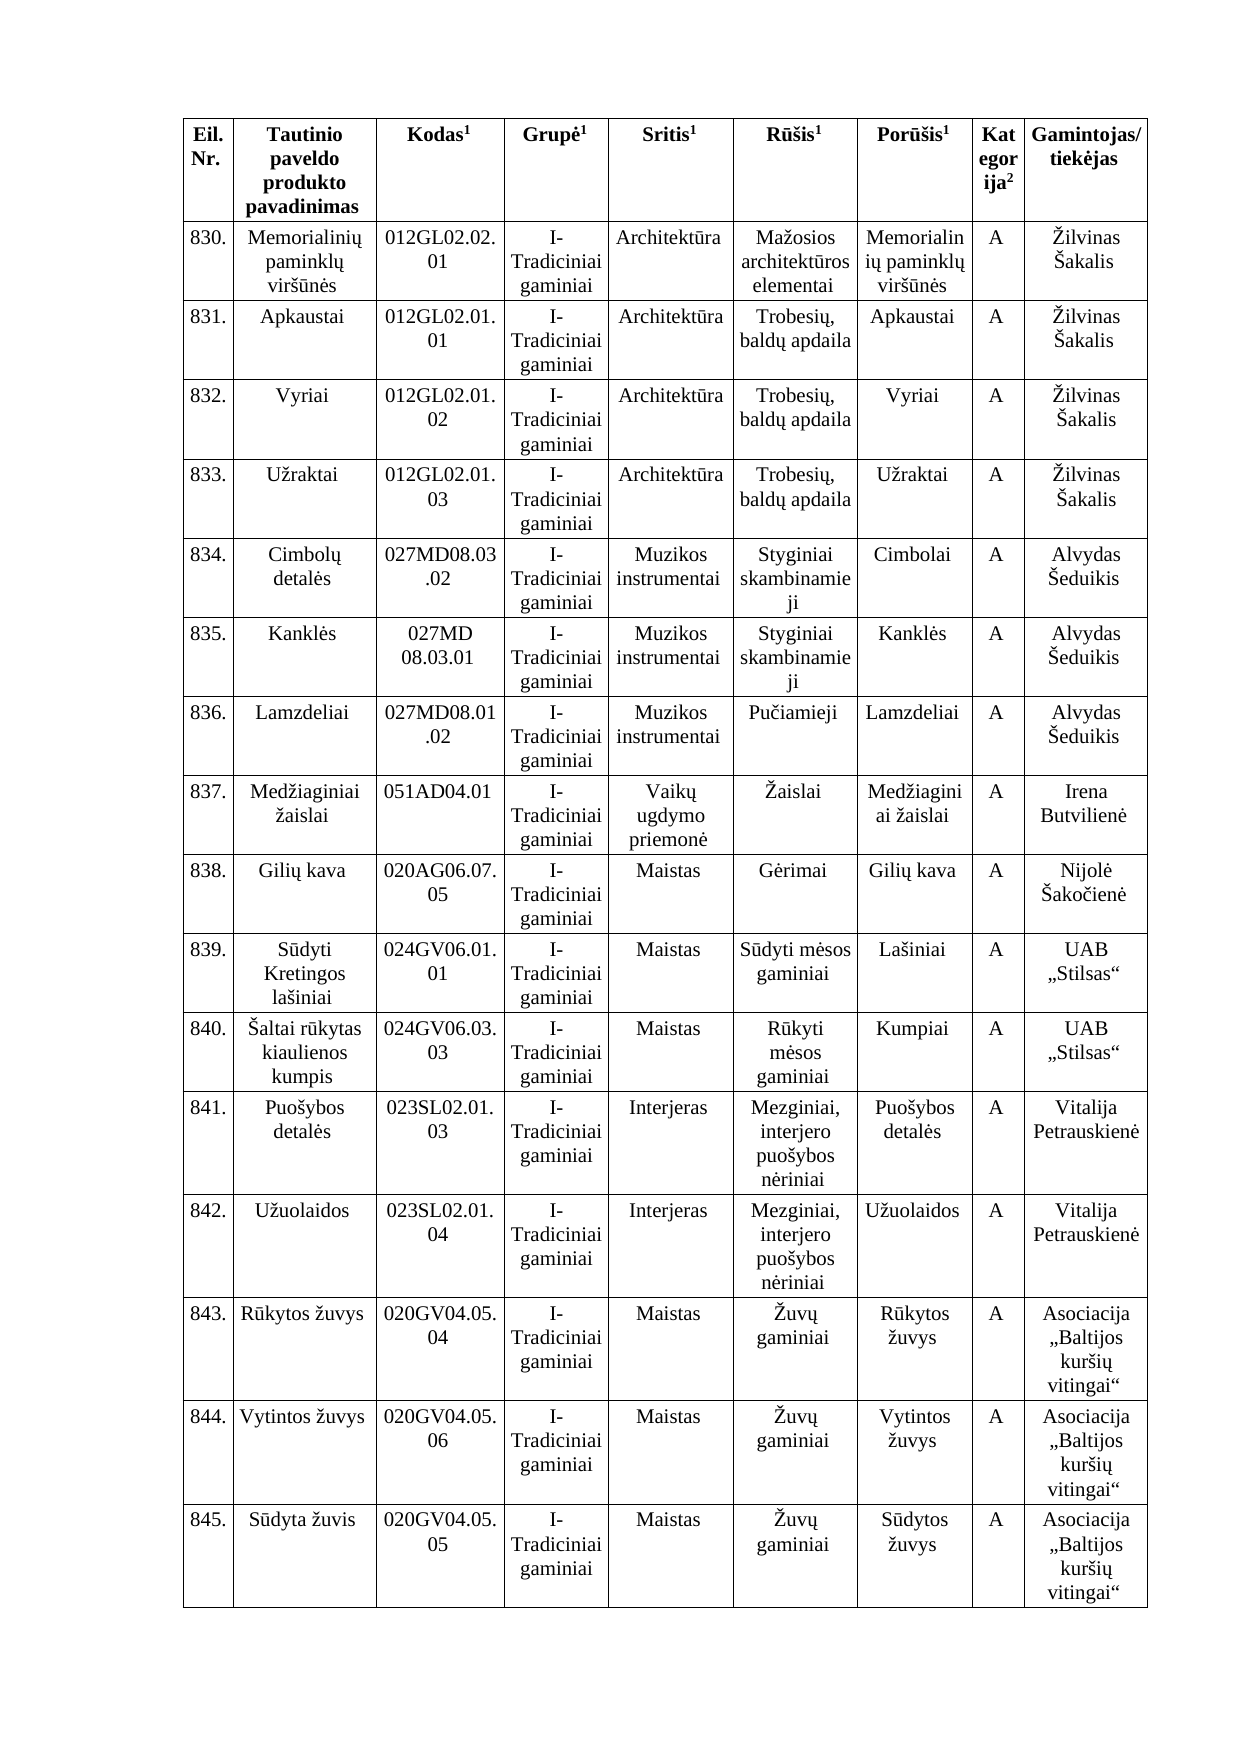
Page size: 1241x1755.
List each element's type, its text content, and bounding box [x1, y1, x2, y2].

table_cell Pučiamieji [734, 697, 857, 775]
table_cell Kanklės [234, 618, 376, 696]
table_cell Alvydas Šeduikis [1025, 539, 1147, 617]
table_cell 020GV04.05.06 [377, 1401, 504, 1503]
table_header Eil. Nr. [184, 119, 233, 221]
table_cell I-Tradiciniai gaminiai [505, 934, 608, 1012]
table_cell A [973, 1195, 1024, 1297]
table_cell 020GV04.05.04 [377, 1298, 504, 1400]
table_cell Trobesių, baldų apdaila [734, 301, 857, 379]
table_cell Mažosios architektūros elementai [734, 222, 857, 300]
table_cell I-Tradiciniai gaminiai [505, 1505, 608, 1607]
table_cell 833. [184, 460, 233, 537]
table_cell 834. [184, 539, 233, 617]
table_cell Apkaustai [858, 301, 972, 379]
table_cell Vyriai [234, 380, 376, 458]
table_cell Užraktai [234, 460, 376, 537]
table_cell Žuvų gaminiai [734, 1298, 857, 1400]
table_cell A [973, 776, 1024, 854]
table_cell Cimbolų detalės [234, 539, 376, 617]
table_cell Rūkytos žuvys [234, 1298, 376, 1400]
table_cell I-Tradiciniai gaminiai [505, 776, 608, 854]
table_header Gamintojas/ tiekėjas [1025, 119, 1147, 221]
table_cell Interjeras [609, 1195, 733, 1297]
table_cell Memorialinių paminklų viršūnės [858, 222, 972, 300]
table_cell Architektūra [609, 380, 733, 458]
table_cell 051AD04.01 [377, 776, 504, 854]
table_cell A [973, 1092, 1024, 1194]
table_cell Alvydas Šeduikis [1025, 618, 1147, 696]
table_cell Architektūra [609, 301, 733, 379]
table_cell Maistas [609, 855, 733, 933]
table_cell 012GL02.01.02 [377, 380, 504, 458]
table_cell Maistas [609, 1401, 733, 1503]
table_cell UAB „Stilsas“ [1025, 1013, 1147, 1091]
table_cell 838. [184, 855, 233, 933]
table_cell 843. [184, 1298, 233, 1400]
table_cell Maistas [609, 1298, 733, 1400]
table_cell Asociacija „Baltijos kuršių vitingai“ [1025, 1401, 1147, 1503]
table_cell Mezginiai, interjero puošybos nėriniai [734, 1195, 857, 1297]
table_cell 839. [184, 934, 233, 1012]
table_cell Gilių kava [234, 855, 376, 933]
table_cell A [973, 1298, 1024, 1400]
table_cell Lamzdeliai [858, 697, 972, 775]
table_cell Užuolaidos [858, 1195, 972, 1297]
table_cell A [973, 855, 1024, 933]
table_cell A [973, 1505, 1024, 1607]
table_cell Interjeras [609, 1092, 733, 1194]
table_cell 012GL02.01.01 [377, 301, 504, 379]
table_cell Kumpiai [858, 1013, 972, 1091]
table_cell A [973, 934, 1024, 1012]
table_header Kategorija2 [973, 119, 1024, 221]
table_cell Muzikos instrumentai [609, 697, 733, 775]
table_header Grupė1 [505, 119, 608, 221]
table_cell Apkaustai [234, 301, 376, 379]
table_cell Vytintos žuvys [234, 1401, 376, 1503]
table_cell Lamzdeliai [234, 697, 376, 775]
table_cell I-Tradiciniai gaminiai [505, 380, 608, 458]
table_header Tautinio paveldo produkto pavadinimas [234, 119, 376, 221]
table_header Porūšis1 [858, 119, 972, 221]
table_cell 012GL02.02.01 [377, 222, 504, 300]
table_cell Žuvų gaminiai [734, 1505, 857, 1607]
table_cell Vitalija Petrauskienė [1025, 1195, 1147, 1297]
table_cell 844. [184, 1401, 233, 1503]
table_cell Maistas [609, 1013, 733, 1091]
table_cell A [973, 460, 1024, 537]
table_cell Žuvų gaminiai [734, 1401, 857, 1503]
table_cell A [973, 380, 1024, 458]
table_cell 024GV06.03.03 [377, 1013, 504, 1091]
table_cell Užuolaidos [234, 1195, 376, 1297]
table_cell I-Tradiciniai gaminiai [505, 697, 608, 775]
table_cell Sūdyti Kretingos lašiniai [234, 934, 376, 1012]
table_cell A [973, 697, 1024, 775]
table_cell A [973, 618, 1024, 696]
table_cell I-Tradiciniai gaminiai [505, 855, 608, 933]
table_cell Sūdyta žuvis [234, 1505, 376, 1607]
table_cell Medžiaginiai žaislai [858, 776, 972, 854]
table_cell I-Tradiciniai gaminiai [505, 1401, 608, 1503]
table_cell Vyriai [858, 380, 972, 458]
table_cell Maistas [609, 934, 733, 1012]
table_cell A [973, 539, 1024, 617]
table_cell Trobesių, baldų apdaila [734, 380, 857, 458]
table_cell Žilvinas Šakalis [1025, 460, 1147, 537]
table_cell Vytintos žuvys [858, 1401, 972, 1503]
table_cell Muzikos instrumentai [609, 539, 733, 617]
table_cell A [973, 301, 1024, 379]
table_cell 845. [184, 1505, 233, 1607]
table_cell I-Tradiciniai gaminiai [505, 1092, 608, 1194]
table_cell 835. [184, 618, 233, 696]
table_cell Gėrimai [734, 855, 857, 933]
table_cell Trobesių, baldų apdaila [734, 460, 857, 537]
table_cell Cimbolai [858, 539, 972, 617]
table_header Sritis1 [609, 119, 733, 221]
table_cell Žilvinas Šakalis [1025, 222, 1147, 300]
table_cell 841. [184, 1092, 233, 1194]
table_cell Gilių kava [858, 855, 972, 933]
table_cell A [973, 1401, 1024, 1503]
table_cell 020AG06.07.05 [377, 855, 504, 933]
table_cell Puošybos detalės [858, 1092, 972, 1194]
table_header Kodas1 [377, 119, 504, 221]
table_cell Memorialinių paminklų viršūnės [234, 222, 376, 300]
table_cell Architektūra [609, 222, 733, 300]
table_cell Puošybos detalės [234, 1092, 376, 1194]
table_cell UAB „Stilsas“ [1025, 934, 1147, 1012]
table_cell 830. [184, 222, 233, 300]
table_cell I-Tradiciniai gaminiai [505, 1298, 608, 1400]
table_cell 020GV04.05.05 [377, 1505, 504, 1607]
table_cell 023SL02.01.03 [377, 1092, 504, 1194]
table_cell Architektūra [609, 460, 733, 537]
table_cell Mezginiai, interjero puošybos nėriniai [734, 1092, 857, 1194]
table_cell I-Tradiciniai gaminiai [505, 1195, 608, 1297]
table_cell 027MD 08.03.01 [377, 618, 504, 696]
table_cell I-Tradiciniai gaminiai [505, 460, 608, 537]
table_cell Vitalija Petrauskienė [1025, 1092, 1147, 1194]
table_cell Vaikų ugdymo priemonė [609, 776, 733, 854]
table_cell 840. [184, 1013, 233, 1091]
table_cell 012GL02.01.03 [377, 460, 504, 537]
table_cell Irena Butvilienė [1025, 776, 1147, 854]
table_cell 831. [184, 301, 233, 379]
table_cell Nijolė Šakočienė [1025, 855, 1147, 933]
table_cell I-Tradiciniai gaminiai [505, 539, 608, 617]
table_cell Maistas [609, 1505, 733, 1607]
table_cell A [973, 1013, 1024, 1091]
table_cell Šaltai rūkytas kiaulienos kumpis [234, 1013, 376, 1091]
table_cell I-Tradiciniai gaminiai [505, 1013, 608, 1091]
table_cell Užraktai [858, 460, 972, 537]
table_cell 024GV06.01.01 [377, 934, 504, 1012]
table_cell Rūkyti mėsos gaminiai [734, 1013, 857, 1091]
table_cell Kanklės [858, 618, 972, 696]
table_cell 836. [184, 697, 233, 775]
table_cell Styginiai skambinamieji [734, 539, 857, 617]
table_cell Asociacija „Baltijos kuršių vitingai“ [1025, 1505, 1147, 1607]
table_cell Sūdytos žuvys [858, 1505, 972, 1607]
table_cell Žaislai [734, 776, 857, 854]
table_cell I-Tradiciniai gaminiai [505, 618, 608, 696]
table_cell Sūdyti mėsos gaminiai [734, 934, 857, 1012]
table_cell Rūkytos žuvys [858, 1298, 972, 1400]
table_cell I-Tradiciniai gaminiai [505, 222, 608, 300]
table_header Rūšis1 [734, 119, 857, 221]
table_cell 837. [184, 776, 233, 854]
table_cell I-Tradiciniai gaminiai [505, 301, 608, 379]
table_cell 832. [184, 380, 233, 458]
table_cell 023SL02.01.04 [377, 1195, 504, 1297]
table_cell A [973, 222, 1024, 300]
table_cell Muzikos instrumentai [609, 618, 733, 696]
table_cell 842. [184, 1195, 233, 1297]
table_cell Asociacija „Baltijos kuršių vitingai“ [1025, 1298, 1147, 1400]
table_cell 027MD08.01.02 [377, 697, 504, 775]
table_cell Lašiniai [858, 934, 972, 1012]
table_cell Medžiaginiai žaislai [234, 776, 376, 854]
table_cell Žilvinas Šakalis [1025, 380, 1147, 458]
table_cell Žilvinas Šakalis [1025, 301, 1147, 379]
table_cell 027MD08.03.02 [377, 539, 504, 617]
table_cell Styginiai skambinamieji [734, 618, 857, 696]
table_cell Alvydas Šeduikis [1025, 697, 1147, 775]
